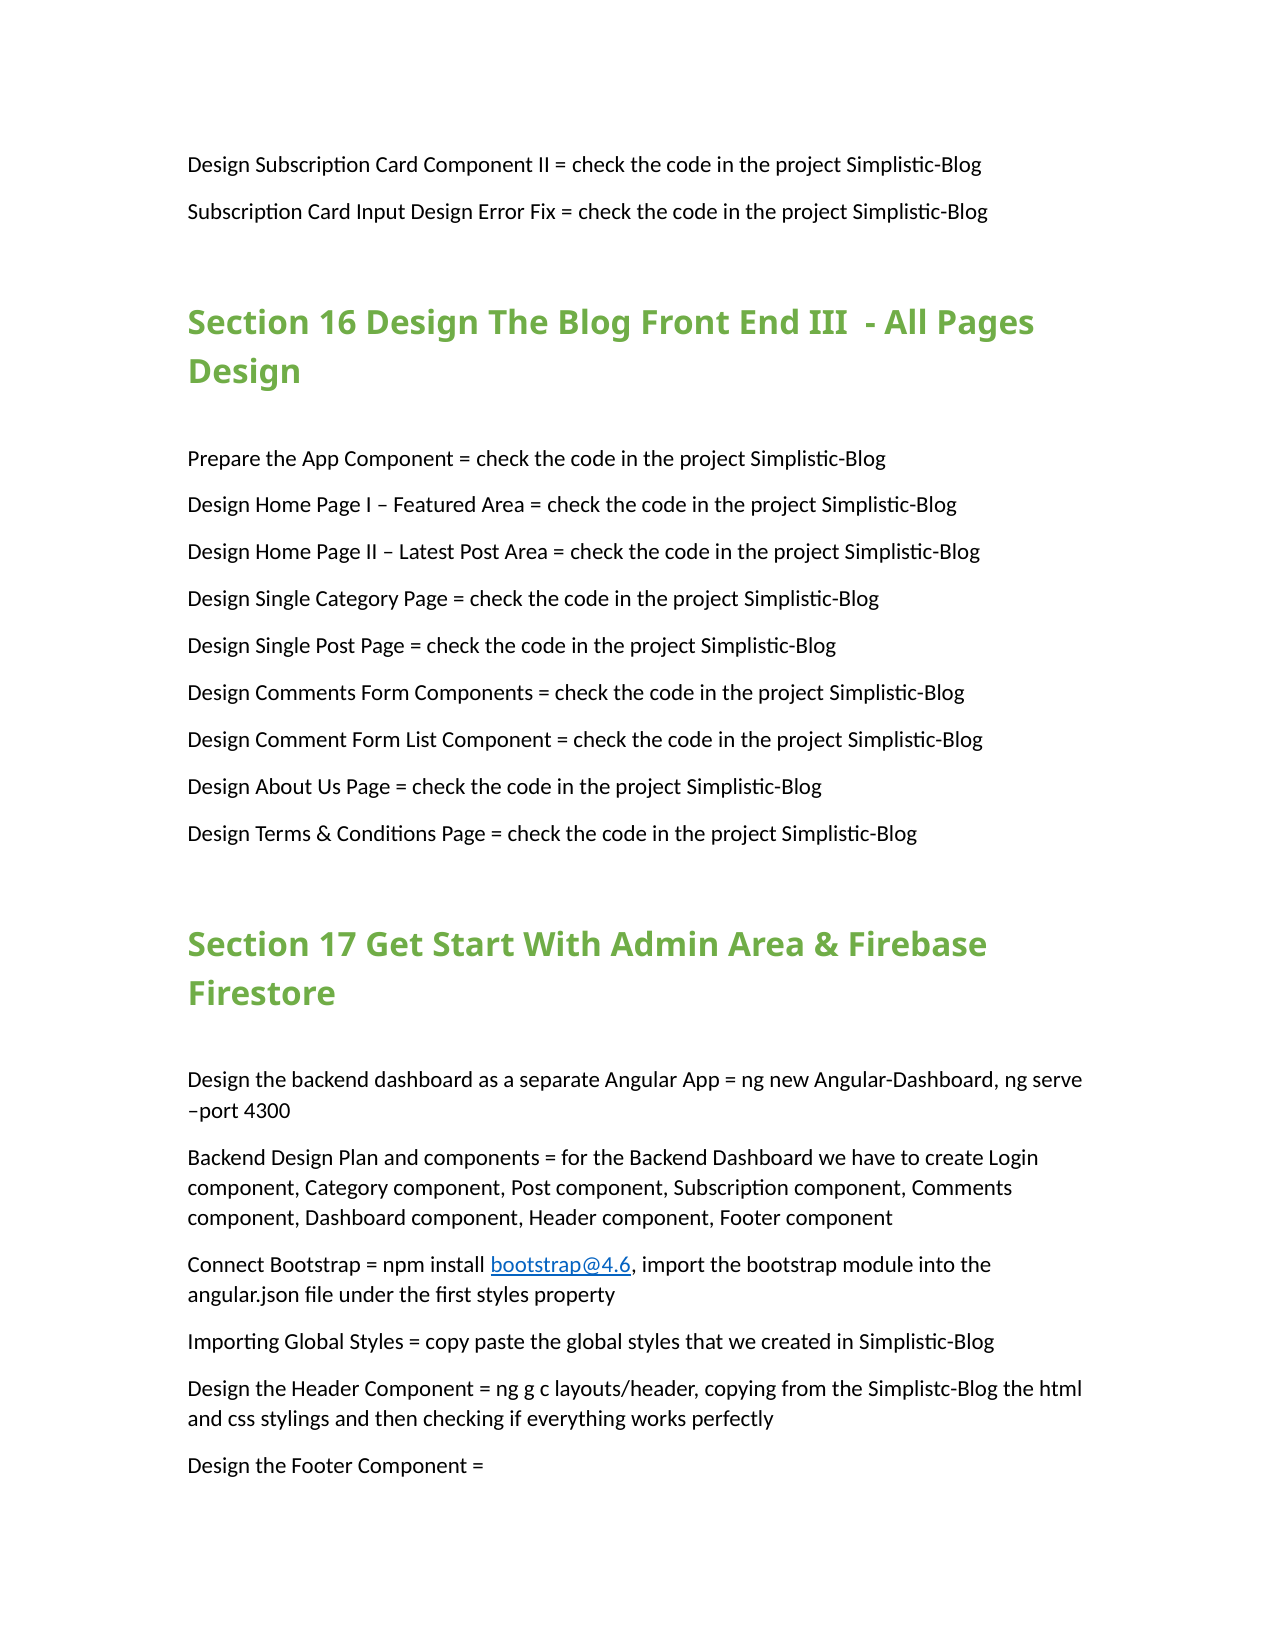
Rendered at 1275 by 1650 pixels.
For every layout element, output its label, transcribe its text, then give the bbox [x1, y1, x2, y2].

text Prepare the App Component = check the code in the project Simplistic-Blog [187, 444, 1087, 472]
text Design the Header Component = ng g c layouts/header, copying from the Simplistc-Blog the html and css stylings and then checking if everything works perfectly [187, 1374, 1087, 1432]
text Design Subscription Card Component II = check the code in the project Simplistic-Blog [187, 150, 1087, 178]
text Backend Design Plan and components = for the Backend Dashboard we have to create Login component, Category component, Post component, Subscription component, Comments component, Dashboard component, Header component, Footer component [187, 1143, 1087, 1231]
text Design Terms & Conditions Page = check the code in the project Simplistic-Blog [187, 819, 1087, 847]
text Design Comments Form Components = check the code in the project Simplistic-Blog [187, 678, 1087, 706]
text Connect Bootstrap = npm install bootstrap@4.6, import the bootstrap module into the angular.json file under the first styles property [187, 1250, 1087, 1308]
text Design Home Page I – Featured Area = check the code in the project Simplistic-Blog [187, 491, 1087, 519]
text Design Comment Form List Component = check the code in the project Simplistic-Blog [187, 725, 1087, 753]
text Design the backend dashboard as a separate Angular App = ng new Angular-Dashboard, ng serve –port 4300 [187, 1066, 1087, 1124]
text Design the Footer Component = [187, 1451, 1087, 1479]
text Subscription Card Input Design Error Fix = check the code in the project Simplistic-Blog [187, 197, 1087, 225]
subtitle Section 16 Design The Blog Front End III - All Pages Design [187, 299, 1087, 393]
text Design Single Post Page = check the code in the project Simplistic-Blog [187, 631, 1087, 659]
text Importing Global Styles = copy paste the global styles that we created in Simplistic-Blog [187, 1327, 1087, 1355]
subtitle Section 17 Get Start With Admin Area & Firebase Firestore [187, 921, 1087, 1015]
text Design Home Page II – Latest Post Area = check the code in the project Simplistic-Blog [187, 537, 1087, 566]
text Design Single Category Page = check the code in the project Simplistic-Blog [187, 584, 1087, 612]
text Design About Us Page = check the code in the project Simplistic-Blog [187, 772, 1087, 800]
